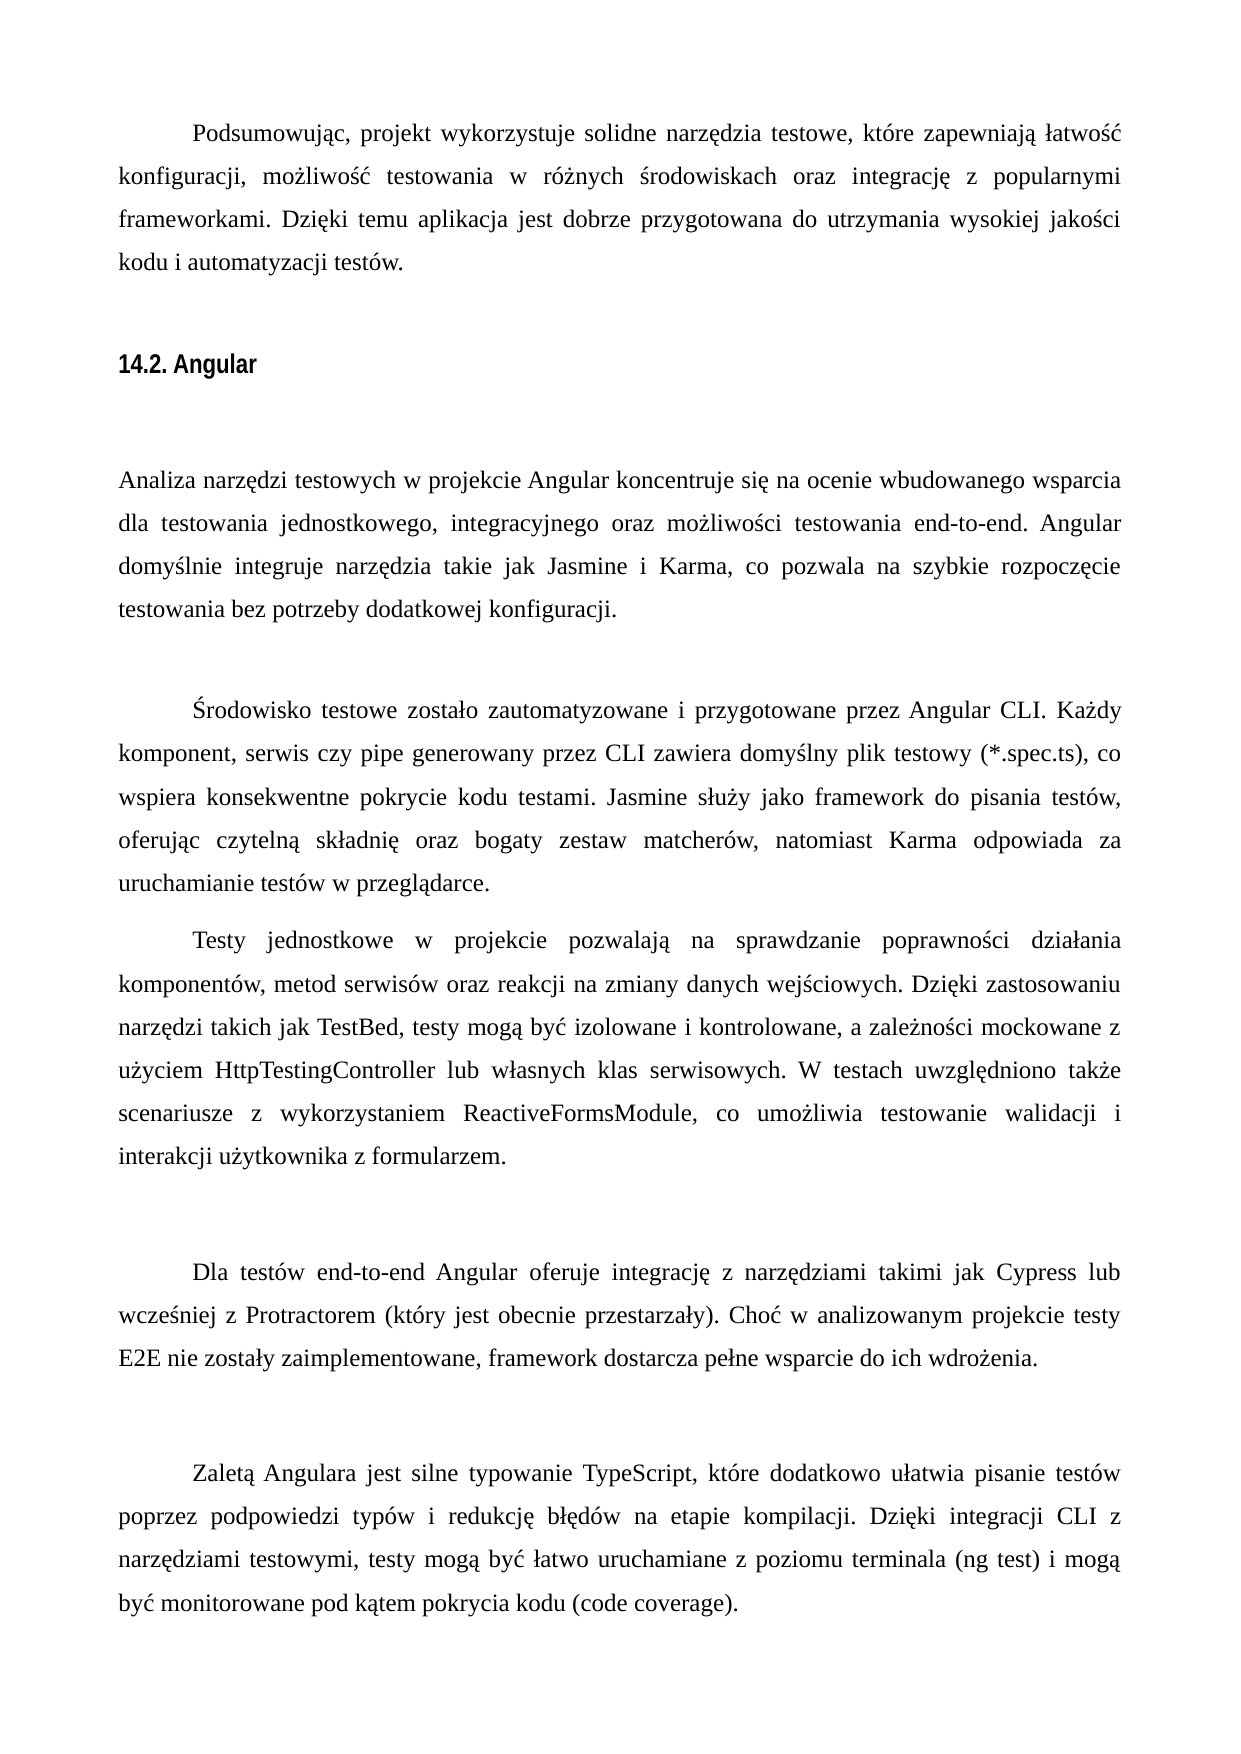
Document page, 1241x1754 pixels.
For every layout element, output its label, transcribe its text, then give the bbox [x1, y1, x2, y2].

text Podsumowując, projekt wykorzystuje solidne narzędzia testowe, które zapewniają łatwość konfiguracji, możliwość testowania w różnych środowiskach oraz integrację z popularnymi frameworkami. Dzięki temu aplikacja jest dobrze przygotowana do utrzymania wysokiej jakości kodu i automatyzacji testów. [118, 118, 1122, 276]
text Zaletą Angulara jest silne typowanie TypeScript, które dodatkowo ułatwia pisanie testów poprzez podpowiedzi typów i redukcję błędów na etapie kompilacji. Dzięki integracji CLI z narzędziami testowymi, testy mogą być łatwo uruchamiane z poziomu terminala (ng test) i mogą być monitorowane pod kątem pokrycia kodu (code coverage). [118, 1458, 1122, 1616]
subtitle 14.2. Angular [118, 348, 1122, 379]
text Dla testów end-to-end Angular oferuje integrację z narzędziami takimi jak Cypress lub wcześniej z Protractorem (który jest obecnie przestarzały). Choć w analizowanym projekcie testy E2E nie zostały zaimplementowane, framework dostarcza pełne wsparcie do ich wdrożenia. [118, 1257, 1122, 1372]
text Testy jednostkowe w projekcie pozwalają na sprawdzanie poprawności działania komponentów, metod serwisów oraz reakcji na zmiany danych wejściowych. Dzięki zastosowaniu narzędzi takich jak TestBed, testy mogą być izolowane i kontrolowane, a zależności mockowane z użyciem HttpTestingController lub własnych klas serwisowych. W testach uwzględniono także scenariusze z wykorzystaniem ReactiveFormsModule, co umożliwia testowanie walidacji i interakcji użytkownika z formularzem. [118, 926, 1122, 1170]
text Środowisko testowe zostało zautomatyzowane i przygotowane przez Angular CLI. Każdy komponent, serwis czy pipe generowany przez CLI zawiera domyślny plik testowy (*.spec.ts), co wspiera konsekwentne pokrycie kodu testami. Jasmine służy jako framework do pisania testów, oferując czytelną składnię oraz bogaty zestaw matcherów, natomiast Karma odpowiada za uruchamianie testów w przeglądarce. [118, 695, 1122, 897]
text Analiza narzędzi testowych w projekcie Angular koncentruje się na ocenie wbudowanego wsparcia dla testowania jednostkowego, integracyjnego oraz możliwości testowania end-to-end. Angular domyślnie integruje narzędzia takie jak Jasmine i Karma, co pozwala na szybkie rozpoczęcie testowania bez potrzeby dodatkowej konfiguracji. [118, 465, 1122, 623]
